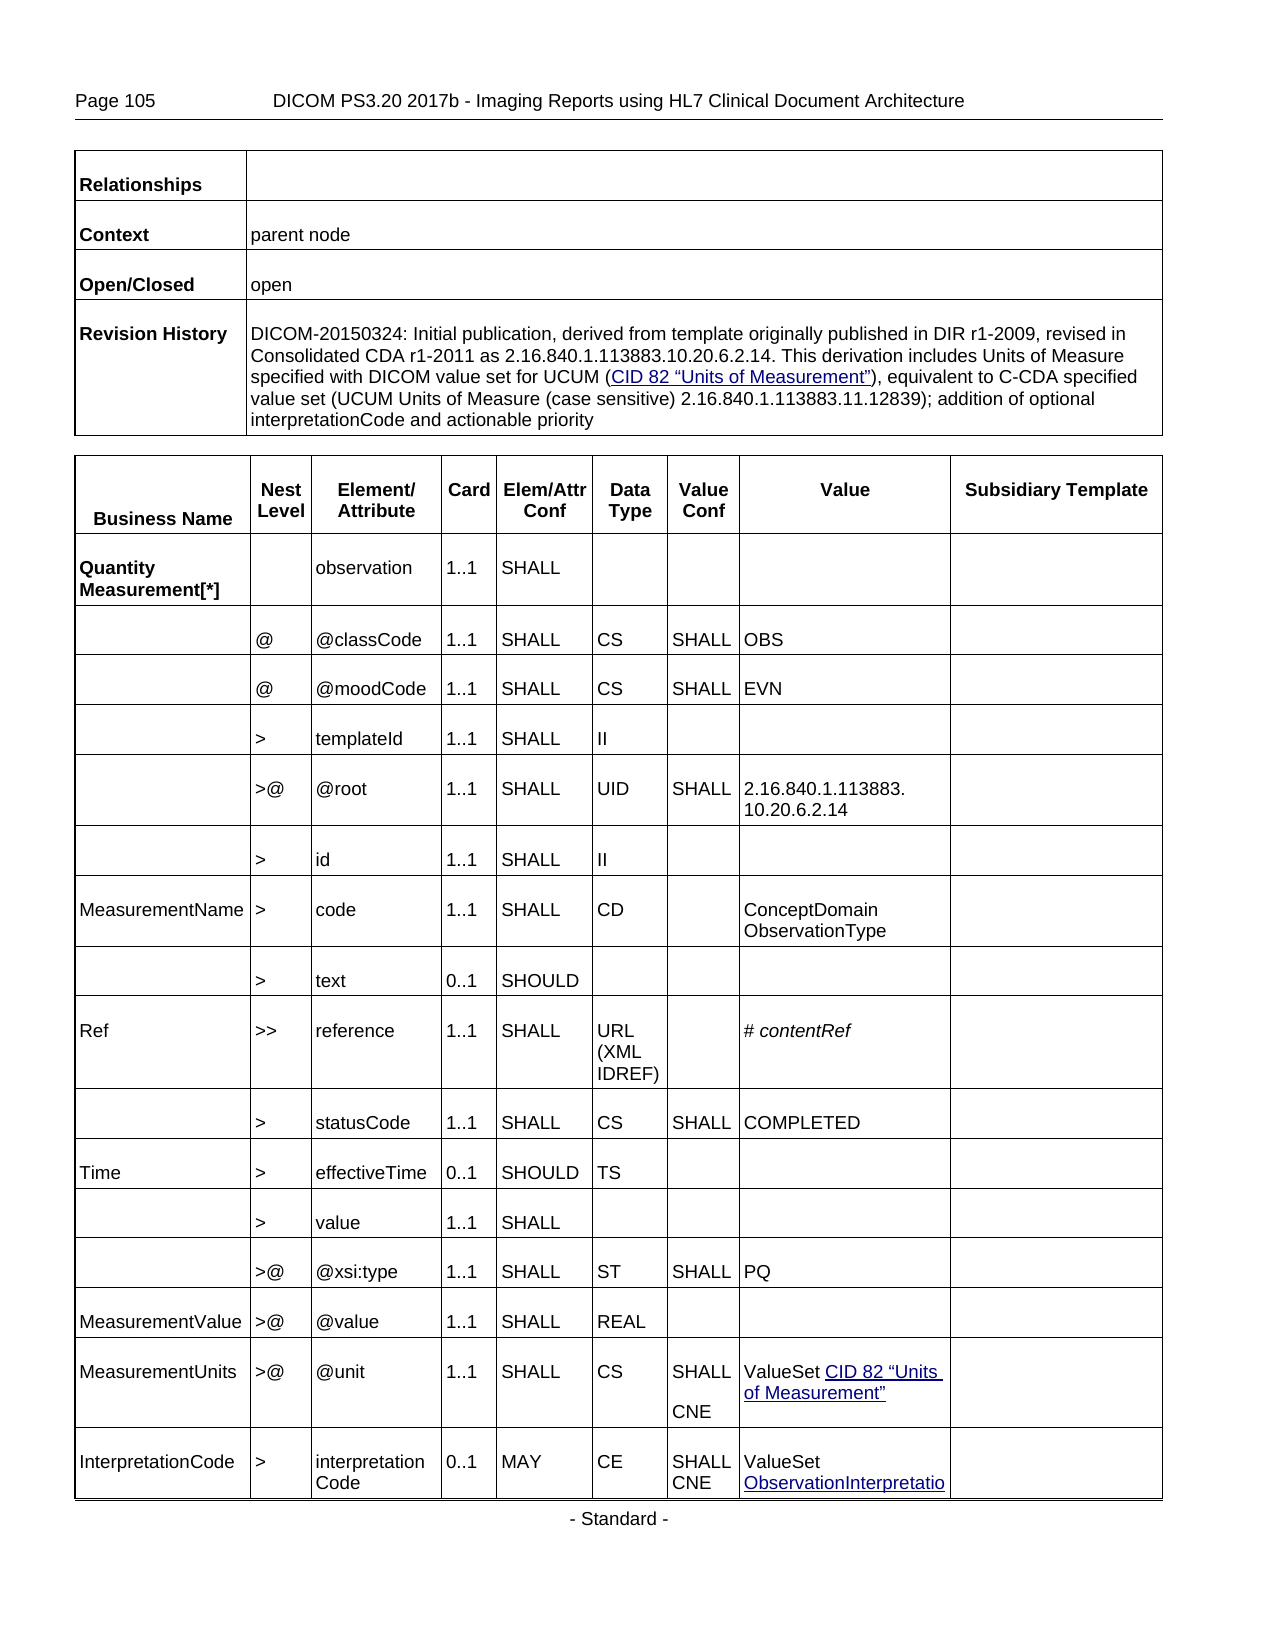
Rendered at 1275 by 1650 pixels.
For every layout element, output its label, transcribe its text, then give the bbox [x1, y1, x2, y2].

table_cell interpretation​Code [312, 1428, 441, 1498]
table_cell value [312, 1189, 441, 1237]
table_cell > [251, 1428, 311, 1498]
table_cell [740, 1288, 950, 1337]
table_header Nest Level [251, 456, 311, 533]
table_cell [740, 1139, 950, 1188]
table_cell >> [251, 996, 311, 1088]
table_cell SHALL [497, 705, 592, 753]
table_cell 1..1 [442, 1238, 496, 1287]
table_cell > [251, 1139, 311, 1188]
table_cell [668, 996, 739, 1088]
table_cell Open/Closed [76, 250, 246, 299]
table_cell [593, 947, 667, 995]
table_cell SHALL [668, 1089, 739, 1138]
table_cell 1..1 [442, 1338, 496, 1427]
table_cell id [312, 826, 441, 874]
table_cell SHALL [668, 755, 739, 825]
table_cell SHALL CNE [668, 1428, 739, 1498]
table_cell Concept​Domain ObservationType [740, 876, 950, 946]
table_cell @unit [312, 1338, 441, 1427]
table_cell [951, 606, 1162, 654]
table_cell SHALL [668, 606, 739, 654]
table_cell [76, 755, 250, 825]
table_cell @ [251, 606, 311, 654]
table_cell >@ [251, 1288, 311, 1337]
table_cell PQ [740, 1238, 950, 1287]
table_cell SHALL [668, 1238, 739, 1287]
table_cell > [251, 876, 311, 946]
table_cell @xsi:type [312, 1238, 441, 1287]
table_cell SHALL [497, 1238, 592, 1287]
table_cell [951, 1089, 1162, 1138]
table_cell [951, 1288, 1162, 1337]
table_cell text [312, 947, 441, 995]
table_header Subsidiary Template [951, 456, 1162, 533]
table_cell ST [593, 1238, 667, 1287]
table_header Data Type [593, 456, 667, 533]
table_cell 1..1 [442, 705, 496, 753]
table_cell [76, 705, 250, 753]
table_cell [76, 1089, 250, 1138]
table_cell OBS [740, 606, 950, 654]
table_cell SHALL [497, 655, 592, 704]
table_cell [593, 1189, 667, 1237]
table_cell >@ [251, 1238, 311, 1287]
table_header Elem/Attr Conf [497, 456, 592, 533]
table_cell > [251, 947, 311, 995]
table_cell [668, 876, 739, 946]
table_cell > [251, 1089, 311, 1138]
table_cell EVN [740, 655, 950, 704]
table_cell > [251, 826, 311, 874]
table_cell [951, 947, 1162, 995]
table_cell Relationships [76, 151, 246, 200]
table_cell [951, 1428, 1162, 1498]
table_cell URL (XML IDREF) [593, 996, 667, 1088]
table_cell [668, 1288, 739, 1337]
table_cell 0..1 [442, 1139, 496, 1188]
table_cell [951, 996, 1162, 1088]
table_cell DICOM-20150324: Initial publication, derived from template originally published in DIR r1-2009, revised in Consolidated CDA r1-2011 as 2.16.840.1.113883.10.20.6.2.14. This derivation includes Units of Measure specified with DICOM value set for UCUM (CID 82 “Units of Measurement”), equivalent to C-CDA specified value set (UCUM Units of Measure (case sensitive) 2.16.840.1.113883.11.12839); addition of optional interpretationCode and actionable priority [247, 300, 1162, 435]
table_cell 1..1 [442, 1189, 496, 1237]
table_cell 1..1 [442, 1288, 496, 1337]
table_cell 0..1 [442, 1428, 496, 1498]
table_cell >@ [251, 1338, 311, 1427]
table_cell [951, 655, 1162, 704]
table_cell SHOULD [497, 1139, 592, 1188]
table_cell TS [593, 1139, 667, 1188]
table_cell CS [593, 1338, 667, 1427]
table_cell reference [312, 996, 441, 1088]
table_cell SHALL [497, 534, 592, 604]
table_cell [668, 1189, 739, 1237]
table_cell [668, 1139, 739, 1188]
table_cell REAL [593, 1288, 667, 1337]
table_cell UID [593, 755, 667, 825]
table_cell [247, 151, 1162, 200]
table_cell ValueSet CID 82 “Units of Measurement” [740, 1338, 950, 1427]
table_cell SHALL CNE [668, 1338, 739, 1427]
table_cell # content​Ref [740, 996, 950, 1088]
table_cell Quantity​Measurement[*] [76, 534, 250, 604]
table_cell CS [593, 655, 667, 704]
table_cell CS [593, 1089, 667, 1138]
table_cell [951, 705, 1162, 753]
table_cell Measurement​Value [76, 1288, 250, 1337]
table_cell CD [593, 876, 667, 946]
table_cell SHALL [668, 655, 739, 704]
table_header Value [740, 456, 950, 533]
table_cell Ref [76, 996, 250, 1088]
table_cell SHALL [497, 876, 592, 946]
table_cell [76, 655, 250, 704]
table_cell 1..1 [442, 755, 496, 825]
table_cell open [247, 250, 1162, 299]
table_cell @root [312, 755, 441, 825]
table_cell [251, 534, 311, 604]
table_cell 1..1 [442, 534, 496, 604]
table_cell [593, 534, 667, 604]
table_cell > [251, 705, 311, 753]
table_cell [740, 705, 950, 753]
table_cell @moodCode [312, 655, 441, 704]
table_cell [76, 606, 250, 654]
table_cell [668, 947, 739, 995]
table_cell 1..1 [442, 876, 496, 946]
table_cell [76, 1238, 250, 1287]
table_cell @classCode [312, 606, 441, 654]
table_cell parent node [247, 201, 1162, 249]
table_cell SHALL [497, 606, 592, 654]
table_cell [76, 947, 250, 995]
table_cell 2.16.840.1.113883.​10.20.6.2.14 [740, 755, 950, 825]
table_header Business Name [76, 456, 250, 533]
table_cell 1..1 [442, 1089, 496, 1138]
table_cell >@ [251, 755, 311, 825]
table_cell COMPLETED [740, 1089, 950, 1138]
table_cell Context [76, 201, 246, 249]
table_cell [951, 534, 1162, 604]
table_cell [668, 826, 739, 874]
table_cell [668, 705, 739, 753]
table_cell SHALL [497, 996, 592, 1088]
table_cell code [312, 876, 441, 946]
table_cell [951, 826, 1162, 874]
table_cell [740, 1189, 950, 1237]
table_cell [740, 826, 950, 874]
table_cell observation [312, 534, 441, 604]
table_cell 0..1 [442, 947, 496, 995]
table_cell CS [593, 606, 667, 654]
table_cell II [593, 705, 667, 753]
table_cell SHALL [497, 755, 592, 825]
table_cell II [593, 826, 667, 874]
table_cell SHALL [497, 1338, 592, 1427]
table_cell [740, 947, 950, 995]
table_cell ValueSet ObservationInterpretatio [740, 1428, 950, 1498]
table_cell [951, 1338, 1162, 1427]
table_header Element/​Attribute [312, 456, 441, 533]
table_cell status​Code [312, 1089, 441, 1138]
table_cell @ [251, 655, 311, 704]
table_cell SHOULD [497, 947, 592, 995]
table_cell template​Id [312, 705, 441, 753]
table_cell SHALL [497, 826, 592, 874]
table_cell Measurement​Name [76, 876, 250, 946]
table_cell 1..1 [442, 826, 496, 874]
table_cell [951, 755, 1162, 825]
table_cell Time [76, 1139, 250, 1188]
table_cell [951, 1238, 1162, 1287]
table_cell Revision History [76, 300, 246, 435]
table_cell @value [312, 1288, 441, 1337]
table_cell 1..1 [442, 606, 496, 654]
table_cell [76, 1189, 250, 1237]
table_cell 1..1 [442, 655, 496, 704]
table_header Card [442, 456, 496, 533]
table_cell [951, 1139, 1162, 1188]
table_cell 1..1 [442, 996, 496, 1088]
table_cell > [251, 1189, 311, 1237]
table_header Value Conf [668, 456, 739, 533]
table_cell [951, 876, 1162, 946]
table_cell Measurement​Units [76, 1338, 250, 1427]
table_cell [668, 534, 739, 604]
table_cell [740, 534, 950, 604]
table_cell MAY [497, 1428, 592, 1498]
table_cell CE [593, 1428, 667, 1498]
table_cell [76, 826, 250, 874]
table_cell effective​Time [312, 1139, 441, 1188]
table_cell Interpretation​Code [76, 1428, 250, 1498]
table_cell SHALL [497, 1189, 592, 1237]
table_cell SHALL [497, 1288, 592, 1337]
table_cell SHALL [497, 1089, 592, 1138]
table_cell [951, 1189, 1162, 1237]
